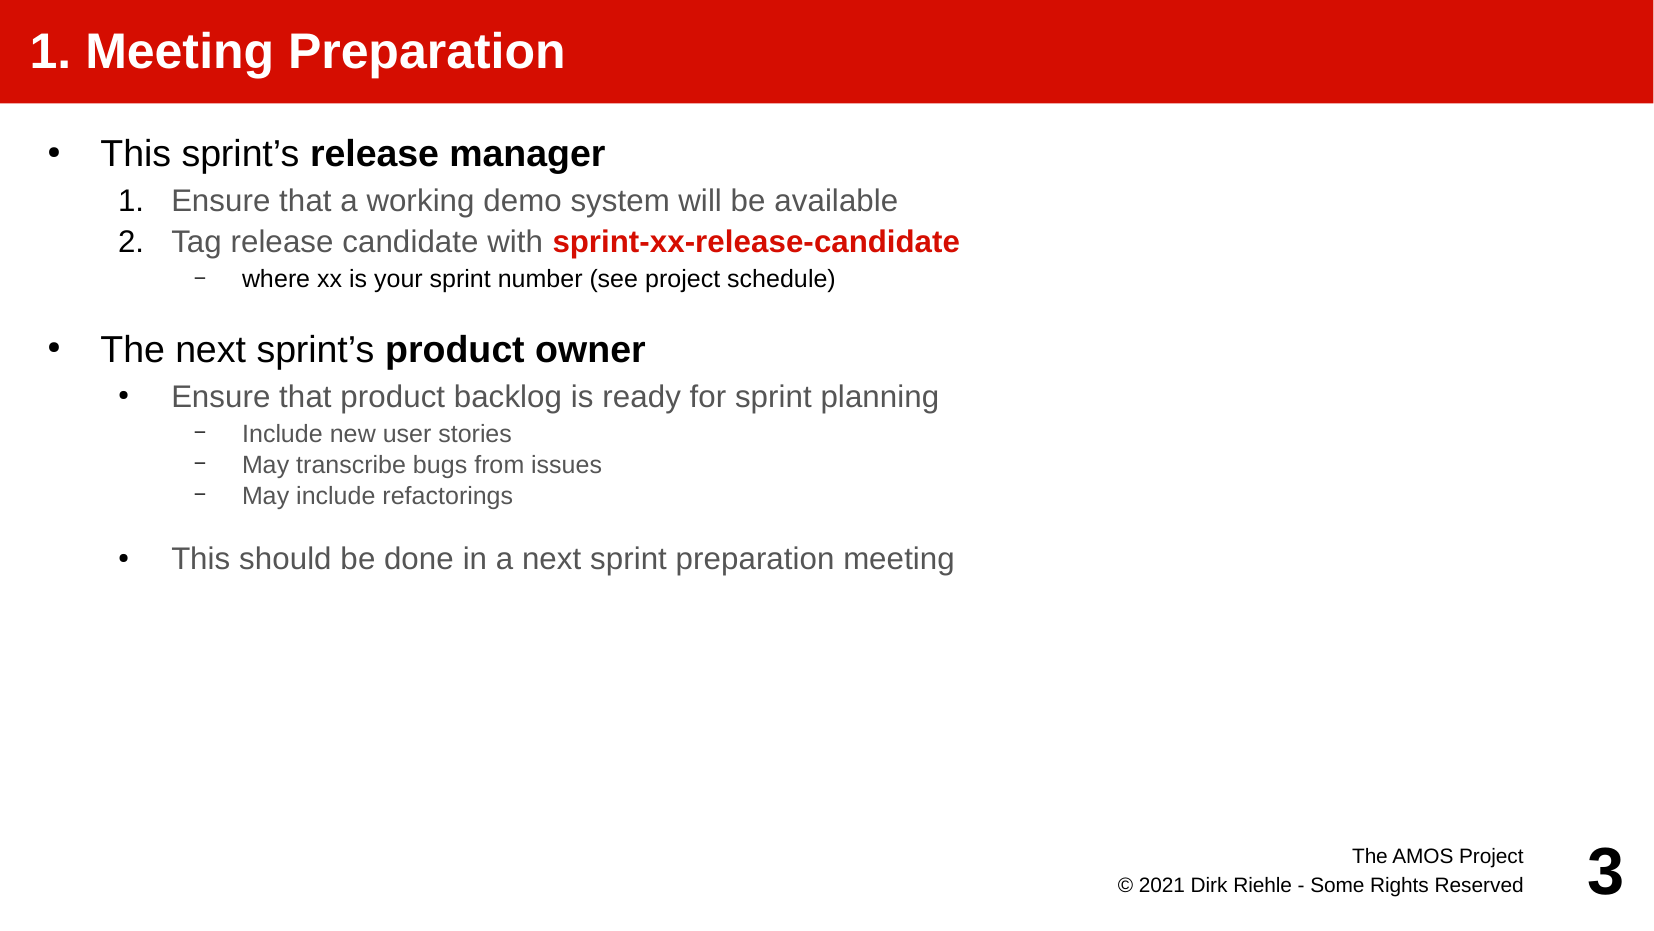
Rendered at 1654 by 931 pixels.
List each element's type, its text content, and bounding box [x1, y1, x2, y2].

title 1. Meeting Preparation [0, 0, 1654, 104]
list This sprint’s release manager Ensure that a working demo system will be available Tag release candidate with sprint-xx-release-candidate where xx is your sprint number (see project schedule) The next sprint’s product owner Ensure that product backlog is ready for sprint planning Include new user stories May transcribe bugs from issues May include refactorings This should be done in a next sprint preparation meeting [29, 132, 1625, 813]
